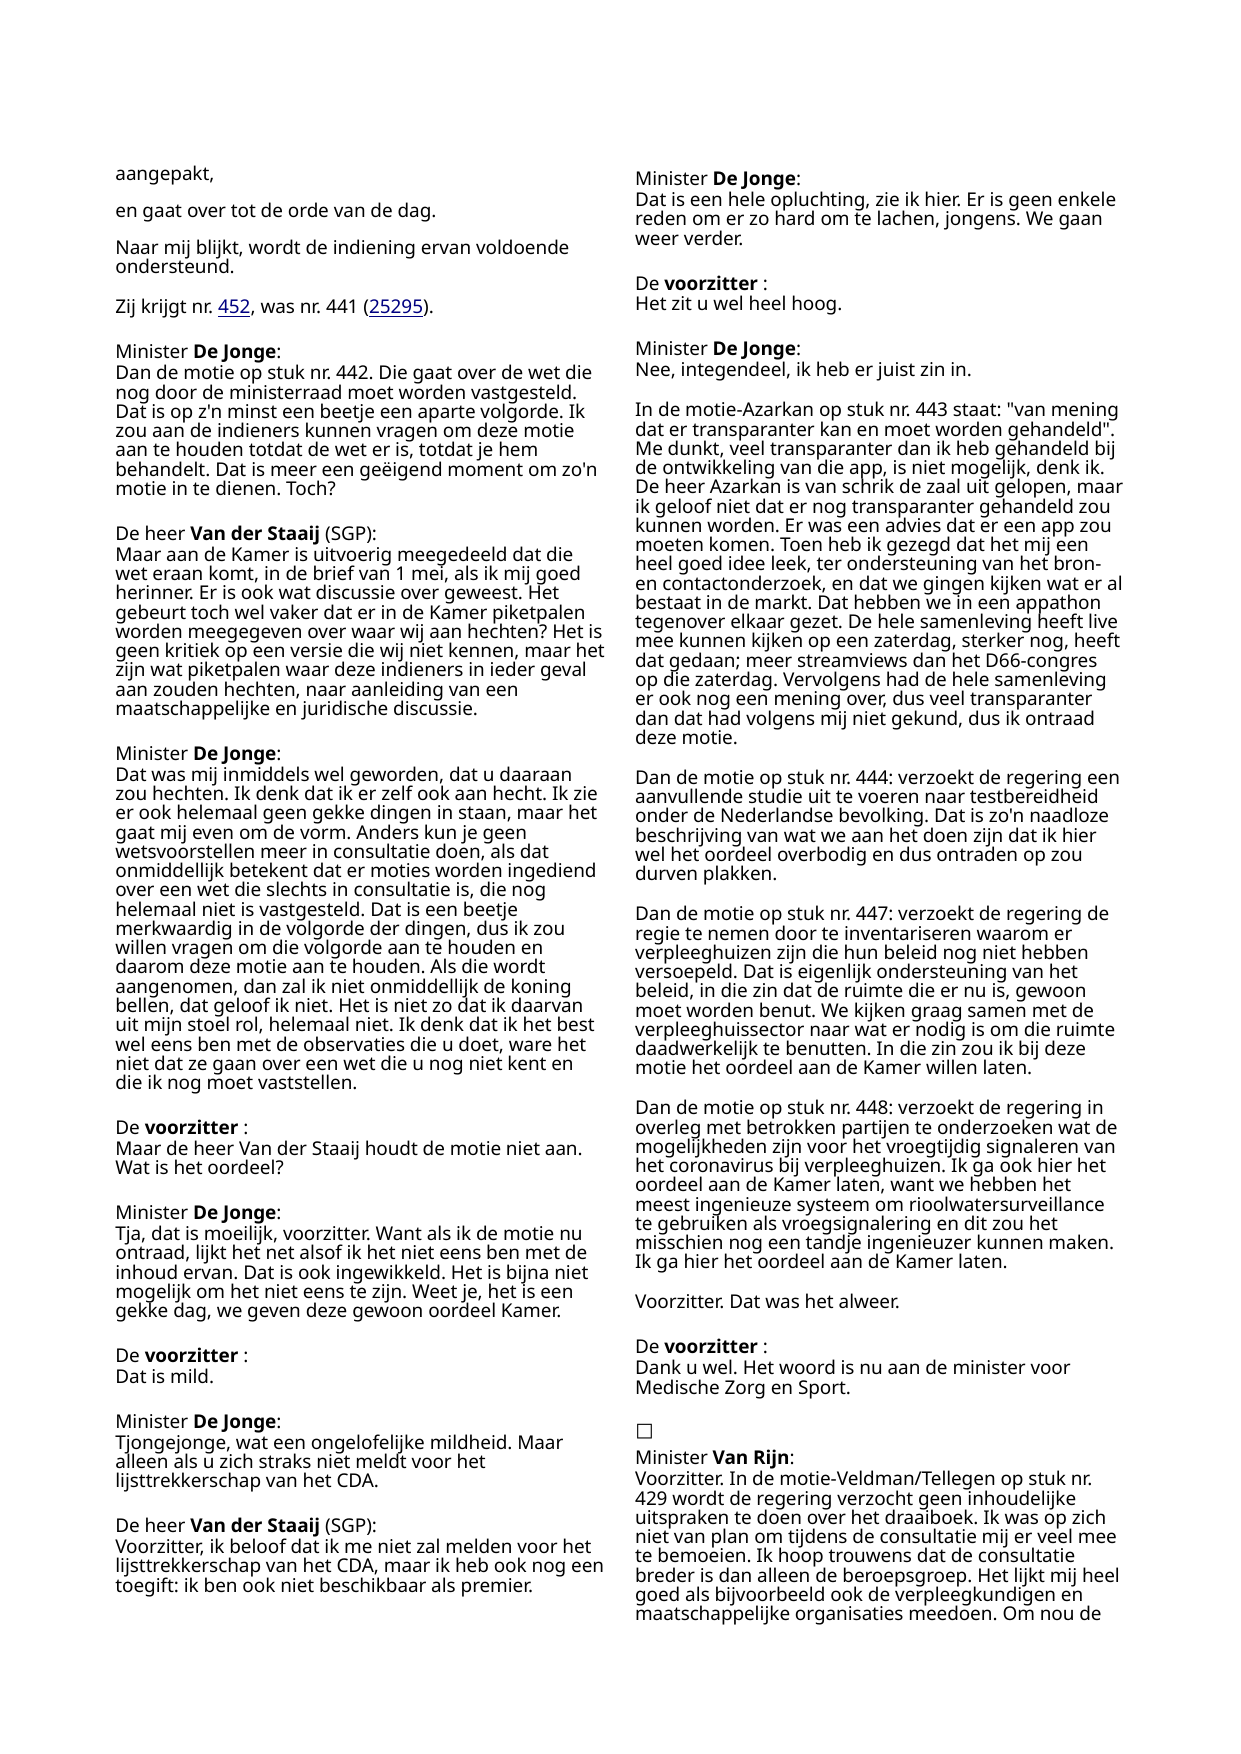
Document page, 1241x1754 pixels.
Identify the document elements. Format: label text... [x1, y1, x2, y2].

text Dan de motie op stuk nr. 442. Die gaat over de wet die nog door de ministerraad moet worden vastgesteld. Dat is op z'n minst een beetje een aparte volgorde. Ik zou aan de indieners kunnen vragen om deze motie aan te houden totdat de wet er is, totdat je hem behandelt. Dat is meer een geëigend moment om zo'n motie in te dienen. Toch? [115, 364, 605, 499]
text Minister De Jonge: [115, 339, 605, 364]
text Minister De Jonge: [635, 336, 1125, 361]
text Dat is mild. [115, 1368, 605, 1387]
text en gaat over tot de orde van de dag. [115, 202, 605, 222]
text Maar aan de Kamer is uitvoerig meegedeeld dat die wet eraan komt, in de brief van 1 mei, als ik mij goed herinner. Er is ook wat discussie over geweest. Het gebeurt toch wel vaker dat er in de Kamer piketpalen worden meegegeven over waar wij aan hechten? Het is geen kritiek op een versie die wij niet kennen, maar het zijn wat piketpalen waar deze indieners in ieder geval aan zouden hechten, naar aanleiding van een maatschappelijke en juridische discussie. [115, 546, 605, 719]
text Minister De Jonge: [115, 740, 605, 766]
text Nee, integendeel, ik heb er juist zin in. [635, 361, 1125, 381]
text Minister De Jonge: [115, 1408, 605, 1434]
text De voorzitter : [115, 1114, 605, 1140]
text De heer Van der Staaij (SGP): [115, 520, 605, 546]
text Dat was mij inmiddels wel geworden, dat u daaraan zou hechten. Ik denk dat ik er zelf ook aan hecht. Ik zie er ook helemaal geen gekke dingen in staan, maar het gaat mij even om de vorm. Anders kun je geen wetsvoorstellen meer in consultatie doen, als dat onmiddellijk betekent dat er moties worden ingediend over een wet die slechts in consultatie is, die nog helemaal niet is vastgesteld. Dat is een beetje merkwaardig in de volgorde der dingen, dus ik zou willen vragen om die volgorde aan te houden en daarom deze motie aan te houden. Als die wordt aangenomen, dan zal ik niet onmiddellijk de koning bellen, dat geloof ik niet. Het is niet zo dat ik daarvan uit mijn stoel rol, helemaal niet. Ik denk dat ik het best wel eens ben met de observaties die u doet, ware het niet dat ze gaan over een wet die u nog niet kent en die ik nog moet vaststellen. [115, 766, 605, 1093]
text Voorzitter. In de motie-Veldman/Tellegen op stuk nr. 429 wordt de regering verzocht geen inhoudelijke uitspraken te doen over het draaiboek. Ik was op zich niet van plan om tijdens de consultatie mij er veel mee te bemoeien. Ik hoop trouwens dat de consultatie breder is dan alleen de beroepsgroep. Het lijkt mij heel goed als bijvoorbeeld ook de verpleegkundigen en maatschappelijke organisaties meedoen. Om nou de [635, 1470, 1125, 1624]
text Tjongejonge, wat een ongelofelijke mildheid. Maar alleen als u zich straks niet meldt voor het lijsttrekkerschap van het CDA. [115, 1434, 605, 1492]
text De voorzitter : [635, 270, 1125, 295]
text aangepakt, [115, 165, 605, 184]
text De heer Van der Staaij (SGP): [115, 1512, 605, 1538]
text Dan de motie op stuk nr. 444: verzoekt de regering een aanvullende studie uit te voeren naar testbereidheid onder de Nederlandse bevolking. Dat is zo'n naadloze beschrijving van wat we aan het doen zijn dat ik hier wel het oordeel overbodig en dus ontraden op zou durven plakken. [635, 769, 1125, 884]
text Minister De Jonge: [115, 1199, 605, 1225]
text De voorzitter : [115, 1342, 605, 1368]
text Minister Van Rijn: [635, 1444, 1125, 1470]
text Dan de motie op stuk nr. 448: verzoekt de regering in overleg met betrokken partijen te onderzoeken wat de mogelijkheden zijn voor het vroegtijdig signaleren van het coronavirus bij verpleeghuizen. Ik ga ook hier het oordeel aan de Kamer laten, want we hebben het meest ingenieuze systeem om rioolwatersurveillance te gebruiken als vroegsignalering en dit zou het misschien nog een tandje ingenieuzer kunnen maken. Ik ga hier het oordeel aan de Kamer laten. [635, 1099, 1125, 1273]
text Dan de motie op stuk nr. 447: verzoekt de regering de regie te nemen door te inventariseren waarom er verpleeghuizen zijn die hun beleid nog niet hebben versoepeld. Dat is eigenlijk ondersteuning van het beleid, in die zin dat de ruimte die er nu is, gewoon moet worden benut. We kijken graag samen met de verpleeghuissector naar wat er nodig is om die ruimte daadwerkelijk te benutten. In die zin zou ik bij deze motie het oordeel aan de Kamer willen laten. [635, 905, 1125, 1079]
text Zij krijgt nr. 452, was nr. 441 (25295). [115, 298, 605, 318]
text Tja, dat is moeilijk, voorzitter. Want als ik de motie nu ontraad, lijkt het net alsof ik het niet eens ben met de inhoud ervan. Dat is ook ingewikkeld. Het is bijna niet mogelijk om het niet eens te zijn. Weet je, het is een gekke dag, we geven deze gewoon oordeel Kamer. [115, 1225, 605, 1321]
text Voorzitter. Dat was het alweer. [635, 1293, 1125, 1313]
text ⬜ [635, 1419, 1125, 1444]
text De voorzitter : [635, 1334, 1125, 1359]
text Minister De Jonge: [635, 165, 1125, 191]
text Dat is een hele opluchting, zie ik hier. Er is geen enkele reden om er zo hard om te lachen, jongens. We gaan weer verder. [635, 191, 1125, 249]
text Maar de heer Van der Staaij houdt de motie niet aan. Wat is het oordeel? [115, 1140, 605, 1178]
text Dank u wel. Het woord is nu aan de minister voor Medische Zorg en Sport. [635, 1359, 1125, 1398]
text In de motie-Azarkan op stuk nr. 443 staat: "van mening dat er transparanter kan en moet worden gehandeld". Me dunkt, veel transparanter dan ik heb gehandeld bij de ontwikkeling van die app, is niet mogelijk, denk ik. De heer Azarkan is van schrik de zaal uit gelopen, maar ik geloof niet dat er nog transparanter gehandeld zou kunnen worden. Er was een advies dat er een app zou moeten komen. Toen heb ik gezegd dat het mij een heel goed idee leek, ter ondersteuning van het bron- en contactonderzoek, en dat we gingen kijken wat er al bestaat in de markt. Dat hebben we in een appathon tegenover elkaar gezet. De hele samenleving heeft live mee kunnen kijken op een zaterdag, sterker nog, heeft dat gedaan; meer streamviews dan het D66-congres op die zaterdag. Vervolgens had de hele samenleving er ook nog een mening over, dus veel transparanter dan dat had volgens mij niet gekund, dus ik ontraad deze motie. [635, 401, 1125, 748]
text Naar mij blijkt, wordt de indiening ervan voldoende ondersteund. [115, 239, 605, 278]
text Voorzitter, ik beloof dat ik me niet zal melden voor het lijsttrekkerschap van het CDA, maar ik heb ook nog een toegift: ik ben ook niet beschikbaar als premier. [115, 1538, 605, 1596]
text Het zit u wel heel hoog. [635, 295, 1125, 315]
